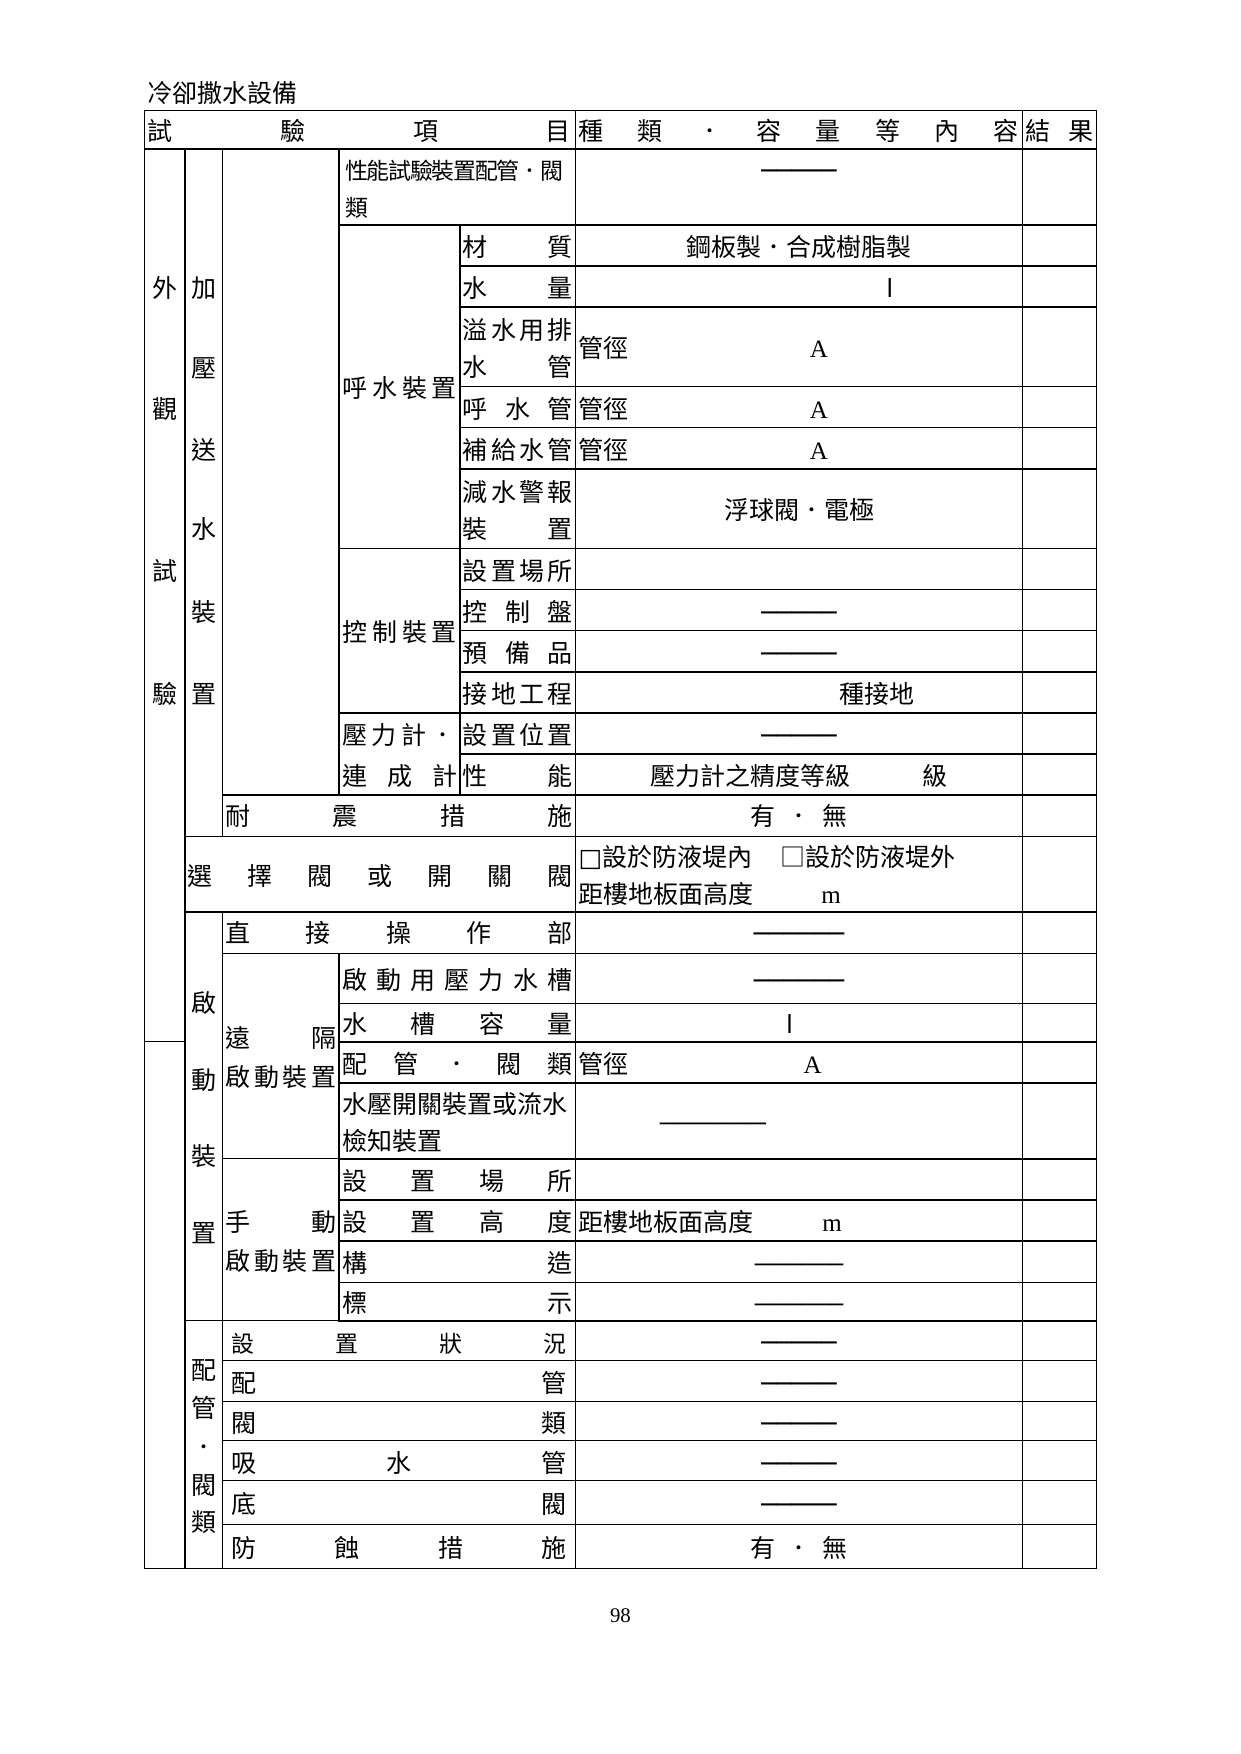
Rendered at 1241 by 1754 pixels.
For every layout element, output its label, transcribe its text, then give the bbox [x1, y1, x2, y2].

table_cell 呼水管 [461, 387, 575, 427]
table_cell [145, 1042, 184, 1082]
table_cell [1023, 954, 1096, 1002]
table_cell 水槽容量 [340, 1004, 575, 1041]
table_cell [145, 427, 184, 468]
table_cell 設置場所 [461, 549, 575, 589]
table_cell [145, 224, 184, 265]
table_cell 閥類 [223, 1402, 575, 1440]
table_cell [145, 468, 184, 547]
table_cell 減水警報裝置 [461, 470, 575, 547]
table_cell [145, 589, 184, 630]
table_cell [145, 630, 184, 671]
table_cell 連成計 [340, 753, 459, 794]
table_cell [1023, 714, 1096, 753]
table_cell 觀 [145, 386, 184, 427]
table_cell 性能 [461, 755, 575, 794]
table_cell 防蝕措施 [223, 1525, 575, 1567]
table_cell [1023, 837, 1096, 911]
table_cell 壓 [186, 306, 222, 386]
table_cell [1023, 1084, 1096, 1158]
table_cell 壓力計． [340, 714, 459, 753]
table_cell [1023, 1043, 1096, 1082]
table_cell [186, 753, 222, 794]
table_cell 管徑 A [576, 428, 1022, 468]
table_cell [145, 1082, 184, 1158]
table_cell 裝 [186, 589, 222, 630]
table_cell 控制盤 [461, 590, 575, 630]
table_cell l [576, 267, 1022, 306]
table_cell [1023, 1361, 1096, 1401]
table_cell [1023, 1004, 1096, 1041]
table_cell 直 接 操 作 部 [223, 913, 575, 952]
table_cell ───── [576, 590, 1022, 630]
table_cell [186, 386, 222, 427]
table_cell 水量 [461, 267, 575, 306]
table_cell 補給水管 [461, 428, 575, 468]
table_cell [1023, 549, 1096, 589]
table_cell 水 [186, 468, 222, 547]
table_cell 溢水用排水管 [461, 308, 575, 386]
table_cell [145, 953, 184, 1041]
table_cell ───── [576, 1441, 1022, 1480]
table_cell [576, 1160, 1022, 1199]
table_cell [1023, 1322, 1096, 1360]
table_cell [145, 753, 184, 794]
table_cell 有 ． 無 [576, 796, 1022, 836]
table_cell 管徑 A [576, 308, 1022, 386]
table_cell [1023, 428, 1096, 468]
table_cell 耐震措施 [223, 796, 575, 836]
text 冷卻撒水設備 [148, 74, 1092, 110]
table_cell [186, 794, 222, 836]
table_cell [223, 150, 338, 794]
table_cell ───── [576, 1402, 1022, 1440]
table_cell [1023, 226, 1096, 265]
table_cell ───── [576, 1283, 1022, 1320]
table_cell 距樓地板面高度 m [576, 1201, 1022, 1240]
table_cell 啟動用壓力水槽 [340, 954, 575, 1002]
table_cell [145, 1240, 184, 1281]
table_cell 配管．閥類 [340, 1043, 575, 1082]
table_cell 配管 [223, 1361, 575, 1401]
table_cell [1023, 1481, 1096, 1524]
table_cell 性能試驗裝置配管．閥類 [340, 150, 575, 224]
table_cell ───── [576, 714, 1022, 753]
table_cell ───── [576, 1242, 1022, 1281]
table_cell 管徑 A [576, 1043, 1022, 1082]
table_cell [145, 794, 184, 836]
table_cell [1023, 1160, 1096, 1199]
table_cell ───── [576, 631, 1022, 671]
table_cell 呼水裝置 [340, 226, 459, 547]
table_cell 選擇閥或開關閥 [186, 837, 575, 911]
table_cell 浮球閥．電極 [576, 470, 1022, 547]
table_cell 底閥 [223, 1481, 575, 1524]
table_cell 構造 [340, 1242, 575, 1281]
table_cell [145, 306, 184, 386]
table_cell 加 [186, 265, 222, 306]
table_cell [1023, 267, 1096, 306]
table_cell 有 ． 無 [576, 1525, 1022, 1567]
table_cell [1023, 1525, 1096, 1567]
table_cell 接地工程 [461, 673, 575, 712]
table_cell 管徑 A [576, 387, 1022, 427]
table_header 試 驗 項 目 [145, 111, 575, 148]
table_cell [145, 911, 184, 952]
table_cell 預備品 [461, 631, 575, 671]
table_cell [145, 836, 184, 911]
table_cell [1023, 1441, 1096, 1480]
table_header 結果 [1023, 111, 1096, 148]
table_cell [186, 548, 222, 589]
table_cell [186, 712, 222, 753]
table_cell [145, 1158, 184, 1199]
table_cell 材質 [461, 226, 575, 265]
table_cell 設置狀況 [223, 1321, 575, 1360]
table_cell 水壓開關裝置或流水檢知裝置 [340, 1084, 575, 1158]
table_cell [1023, 590, 1096, 630]
table_cell [1023, 913, 1096, 952]
table_cell [1023, 796, 1096, 836]
table_cell ───── [576, 1481, 1022, 1524]
table_cell 遠隔 啟動裝置 [223, 954, 338, 1158]
table_cell [145, 1281, 184, 1567]
table_cell [145, 150, 184, 224]
table_cell 吸水管 [223, 1441, 575, 1480]
table_cell 送 [186, 427, 222, 468]
table_cell 手動 啟動裝置 [223, 1159, 338, 1320]
table_cell [186, 630, 222, 671]
table_cell 控制裝置 [340, 549, 459, 712]
table_cell l [576, 1004, 1022, 1041]
table_cell 設置高度 [340, 1201, 575, 1240]
table_cell [1023, 387, 1096, 427]
table_cell [1023, 673, 1096, 712]
table_cell [1023, 755, 1096, 794]
table_cell [1023, 1402, 1096, 1440]
table_cell [1023, 1283, 1096, 1320]
table_cell 試 [145, 548, 184, 589]
table_cell □設於防液堤內 □設於防液堤外 距樓地板面高度 m [576, 837, 1022, 911]
table_cell 種接地 [576, 673, 1022, 712]
table_cell [1023, 470, 1096, 547]
table_cell [1023, 1201, 1096, 1240]
table_cell 配 管 ． 閥類 [186, 1321, 222, 1567]
table_cell 設置位置 [461, 714, 575, 753]
table_cell [145, 712, 184, 753]
table_cell [1023, 150, 1096, 224]
table_cell [1023, 308, 1096, 386]
table_cell 鋼板製．合成樹脂製 [576, 226, 1022, 265]
table_cell ───── [576, 1361, 1022, 1401]
table_cell 外 [145, 265, 184, 306]
table_cell [1023, 1242, 1096, 1281]
table_cell 標示 [340, 1283, 575, 1320]
table_cell 啟 動 裝 置 [186, 913, 222, 1320]
table_cell [145, 1199, 184, 1240]
table_cell [186, 224, 222, 265]
table_cell 壓力計之精度等級 級 [576, 755, 1022, 794]
table_cell ────── [576, 954, 1022, 1002]
table_cell ───── [576, 150, 1022, 224]
table_cell [1023, 631, 1096, 671]
table_cell 置 [186, 671, 222, 712]
table_cell ───── [576, 1322, 1022, 1360]
table_cell ────── [576, 1084, 1022, 1158]
table_header 種類．容量等內容 [576, 111, 1022, 148]
table_cell [576, 549, 1022, 589]
table_cell 設置場所 [340, 1160, 575, 1199]
table_cell ────── [576, 913, 1022, 952]
table_cell [186, 150, 222, 224]
table_cell 驗 [145, 671, 184, 712]
